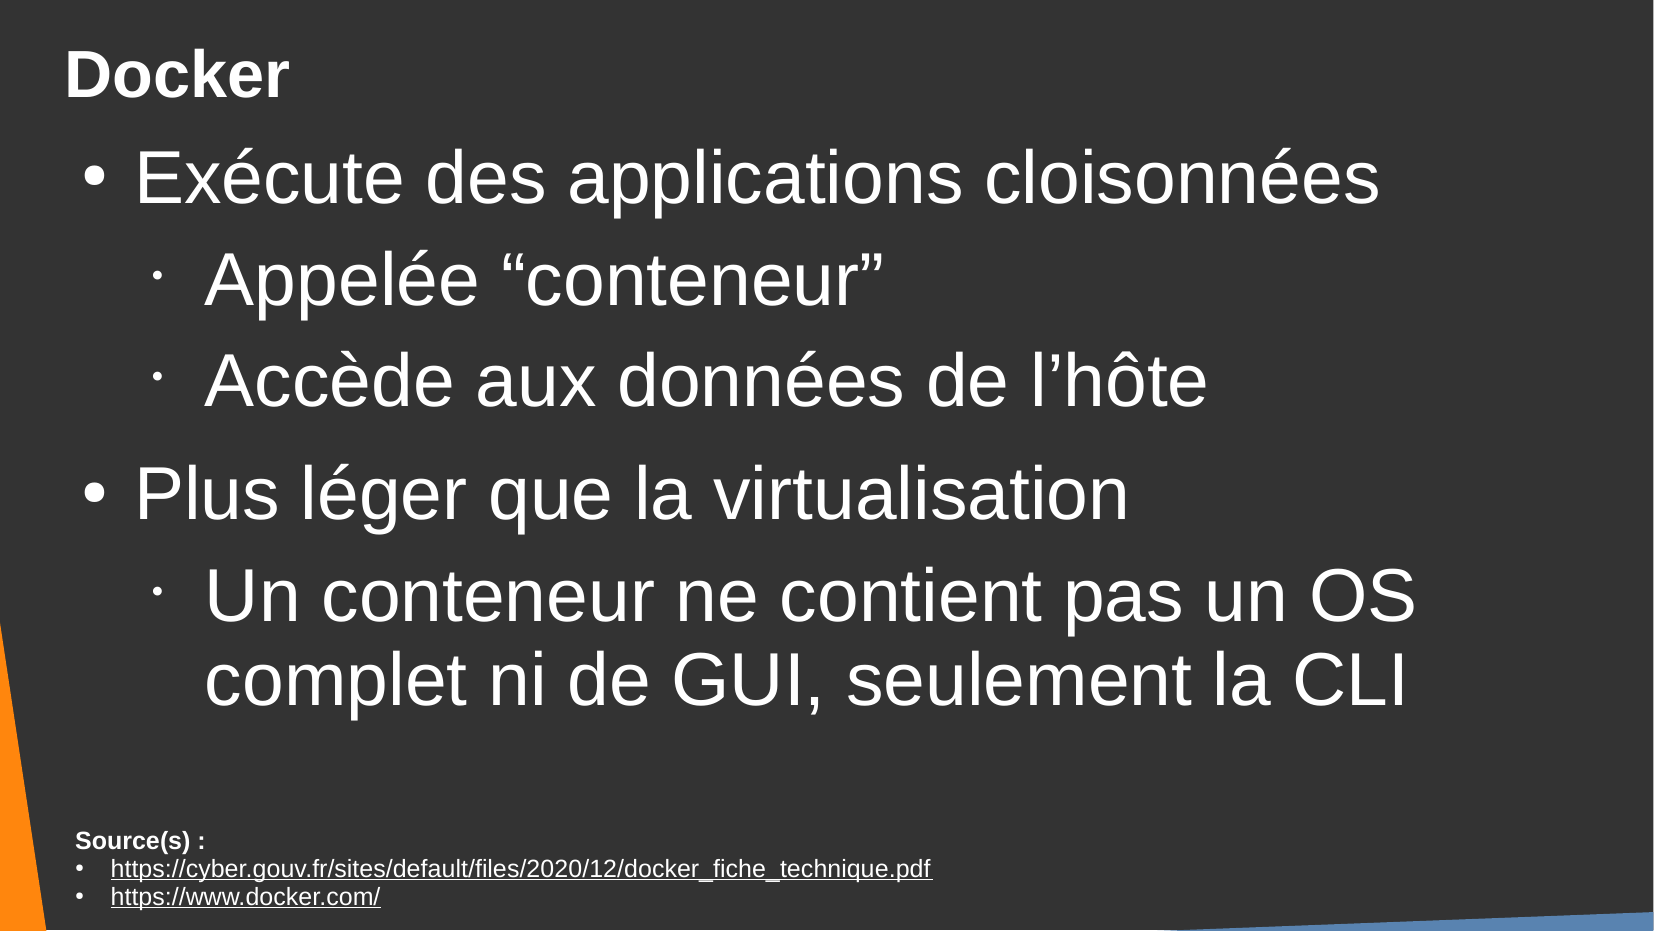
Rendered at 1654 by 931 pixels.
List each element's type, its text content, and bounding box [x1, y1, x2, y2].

list Exécute des applications cloisonnées Appelée “conteneur” Accède aux données de l’hôte Plus léger que la virtualisation Un conteneur ne contient pas un OS complet ni de GUI, seulement la CLI [63, 135, 1542, 792]
text_box [1157, 912, 1654, 931]
text_box [0, 622, 47, 931]
title Docker [64, 37, 1105, 119]
text_box Source(s) : https://cyber.gouv.fr/sites/default/files/2020/12/docker_fiche_technique.pdf https://www.docker.com/ [60, 809, 1546, 919]
